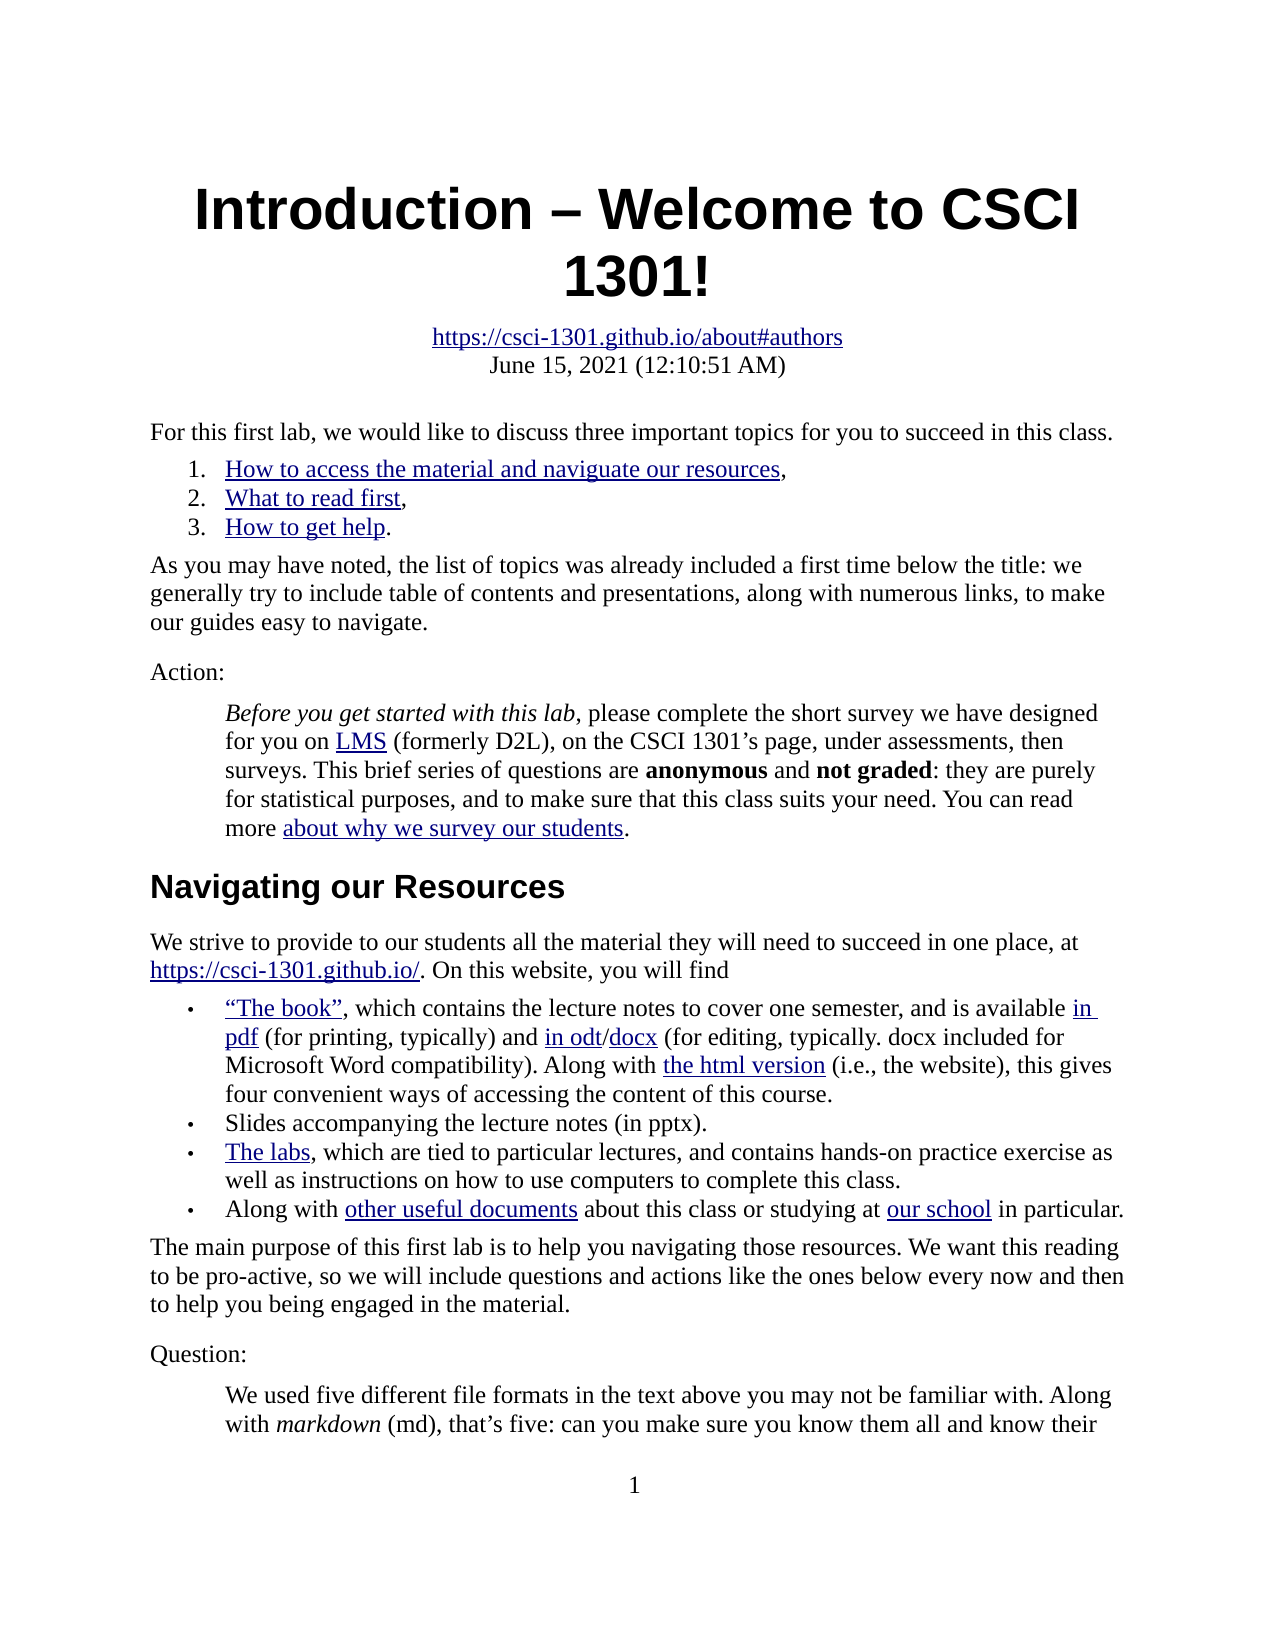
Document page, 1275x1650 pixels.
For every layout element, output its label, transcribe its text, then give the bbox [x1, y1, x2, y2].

list How to get help. [187, 512, 1125, 541]
text Question: [150, 1339, 1125, 1368]
text https://csci-1301.github.io/about#authors [150, 322, 1125, 350]
text The main purpose of this first lab is to help you navigating those resources. We want this reading to be pro-active, so we will include questions and actions like the ones below every now and then to help you being engaged in the material. [150, 1232, 1125, 1318]
text June 15, 2021 (12:10:51 AM) [150, 350, 1125, 379]
list How to access the material and naviguate our resources, [187, 454, 1125, 483]
text As you may have noted, the list of topics was already included a first time below the title: we generally try to include table of contents and presentations, along with numerous links, to make our guides easy to navigate. [150, 550, 1125, 636]
title Introduction – Welcome to CSCI 1301! [150, 175, 1125, 309]
text For this first lab, we would like to discuss three important topics for you to succeed in this class. [150, 417, 1125, 446]
text Before you get started with this lab, please complete the short survey we have designed for you on LMS (formerly D2L), on the CSCI 1301’s page, under assessments, then surveys. This brief series of questions are anonymous and not graded: they are purely for statistical purposes, and to make sure that this class suits your need. You can read more about why we survey our students. [225, 698, 1125, 841]
text Action: [150, 657, 1125, 686]
list Slides accompanying the lecture notes (in pptx). [187, 1108, 1125, 1137]
list “The book”, which contains the lecture notes to cover one semester, and is available in pdf (for printing, typically) and in odt/docx (for editing, typically. docx included for Microsoft Word compatibility). Along with the html version (i.e., the website), this gives four convenient ways of accessing the content of this course. [187, 993, 1125, 1108]
list What to read first, [187, 483, 1125, 512]
text We used five different file formats in the text above you may not be familiar with. Along with markdown (md), that’s five: can you make sure you know them all and know their [225, 1380, 1125, 1437]
list Along with other useful documents about this class or studying at our school in particular. [187, 1194, 1125, 1223]
subtitle Navigating our Resources [150, 866, 1125, 905]
list The labs, which are tied to particular lectures, and contains hands-on practice exercise as well as instructions on how to use computers to complete this class. [187, 1137, 1125, 1194]
text We strive to provide to our students all the material they will need to succeed in one place, at https://csci-1301.github.io/. On this website, you will find [150, 927, 1125, 984]
